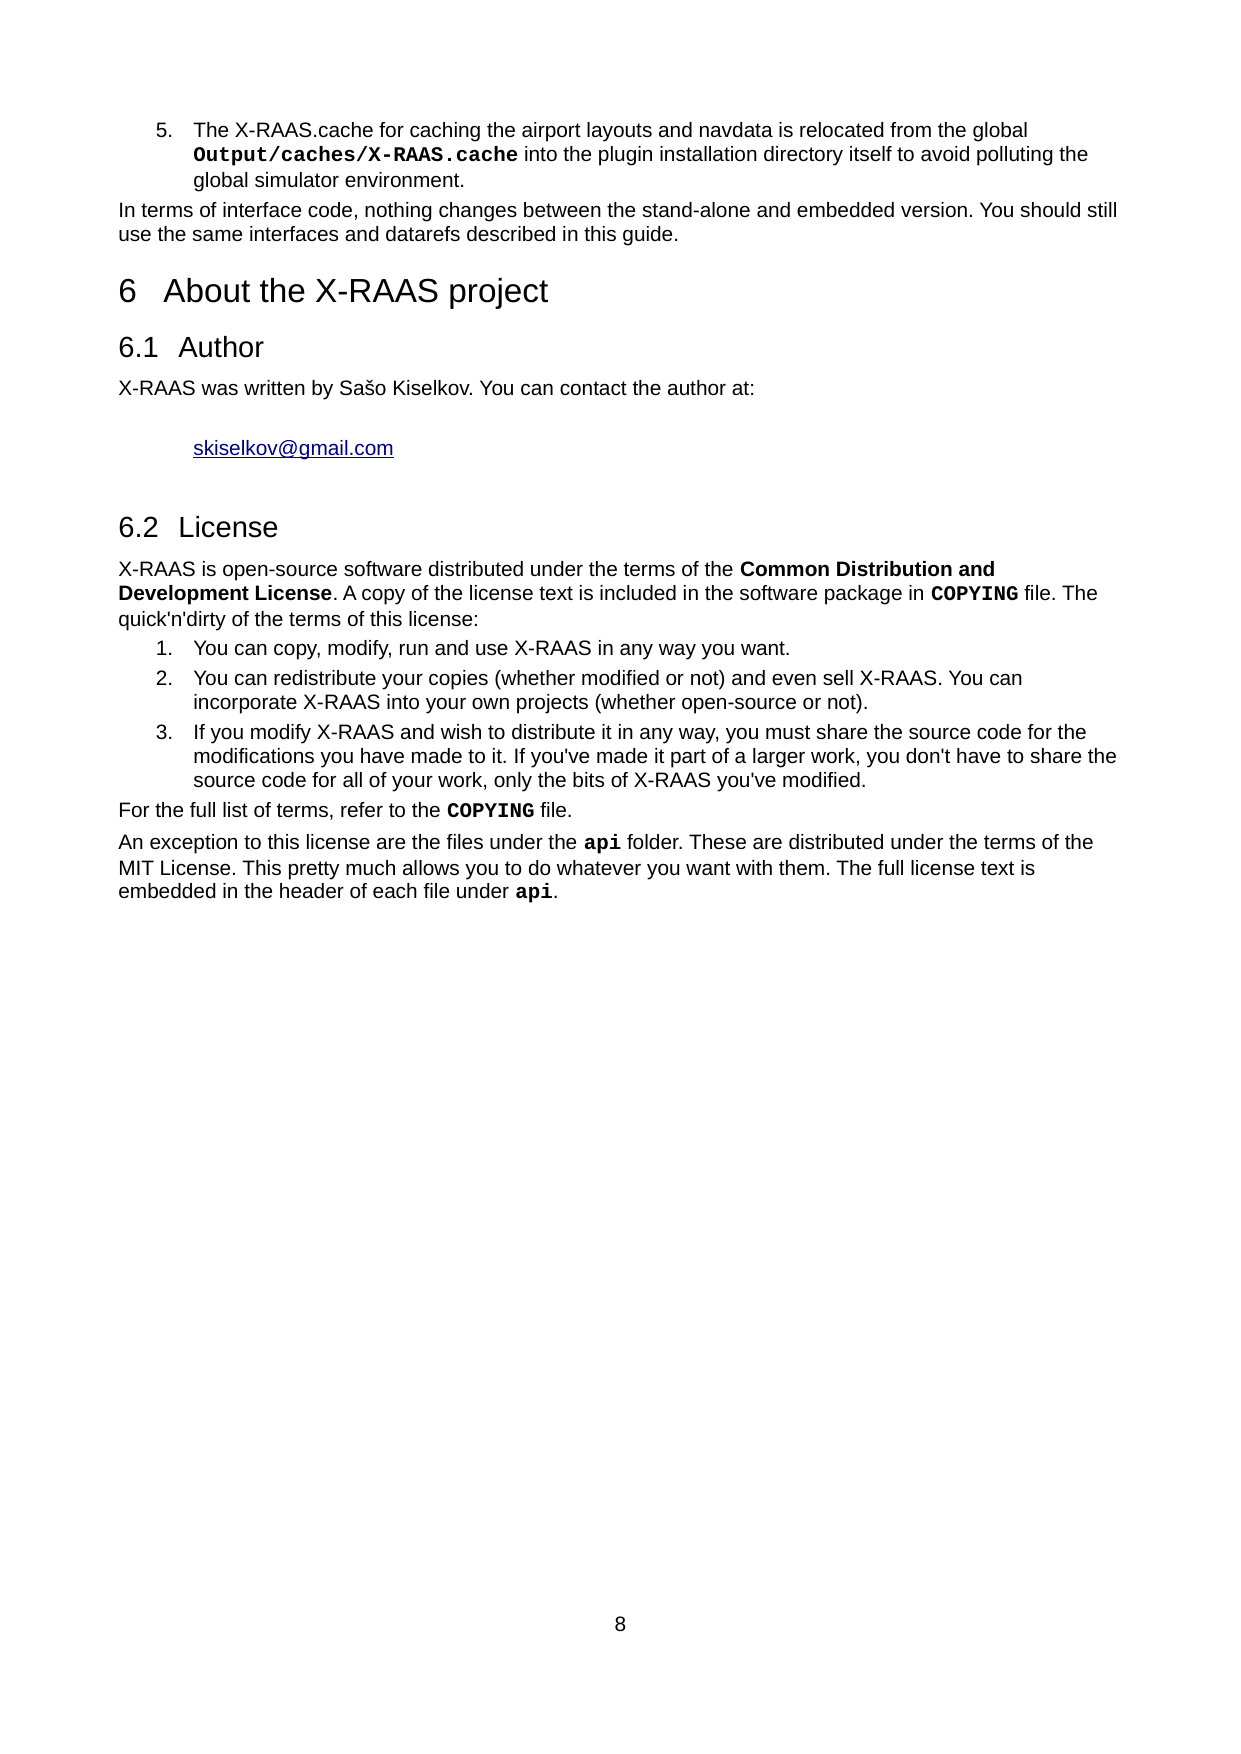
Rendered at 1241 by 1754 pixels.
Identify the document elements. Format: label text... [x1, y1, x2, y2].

list You can copy, modify, run and use X-RAAS in any way you want. [156, 636, 1122, 660]
list The X-RAAS.cache for caching the airport layouts and navdata is relocated from the global Output/caches/X-RAAS.cache into the plugin installation directory itself to avoid polluting the global simulator environment. [156, 118, 1122, 192]
list If you modify X-RAAS and wish to distribute it in any way, you must share the source code for the modifications you have made to it. If you've made it part of a larger work, you don't have to share the source code for all of your work, only the bits of X-RAAS you've modified. [156, 720, 1122, 792]
text An exception to this license are the files under the api folder. These are distributed under the terms of the MIT License. This pretty much allows you to do whatever you want with them. The full license text is embedded in the header of each file under api. [118, 829, 1122, 905]
text skiselkov@gmail.com [118, 436, 1122, 460]
list You can redistribute your copies (whether modified or not) and even sell X-RAAS. You can incorporate X-RAAS into your own projects (whether open-source or not). [156, 666, 1122, 714]
subtitle About the X-RAAS project [118, 271, 1122, 309]
subtitle License [118, 511, 1122, 544]
text X-RAAS was written by Sašo Kiselkov. You can contact the author at: [118, 376, 1122, 400]
text X-RAAS is open-source software distributed under the terms of the Common Distribution and Development License. A copy of the license text is included in the software package in COPYING file. The quick'n'dirty of the terms of this license: [118, 557, 1122, 630]
text For the full list of terms, refer to the COPYING file. [118, 798, 1122, 824]
subtitle Author [118, 330, 1122, 363]
text In terms of interface code, nothing changes between the stand-alone and embedded version. You should still use the same interfaces and datarefs described in this guide. [118, 198, 1122, 246]
